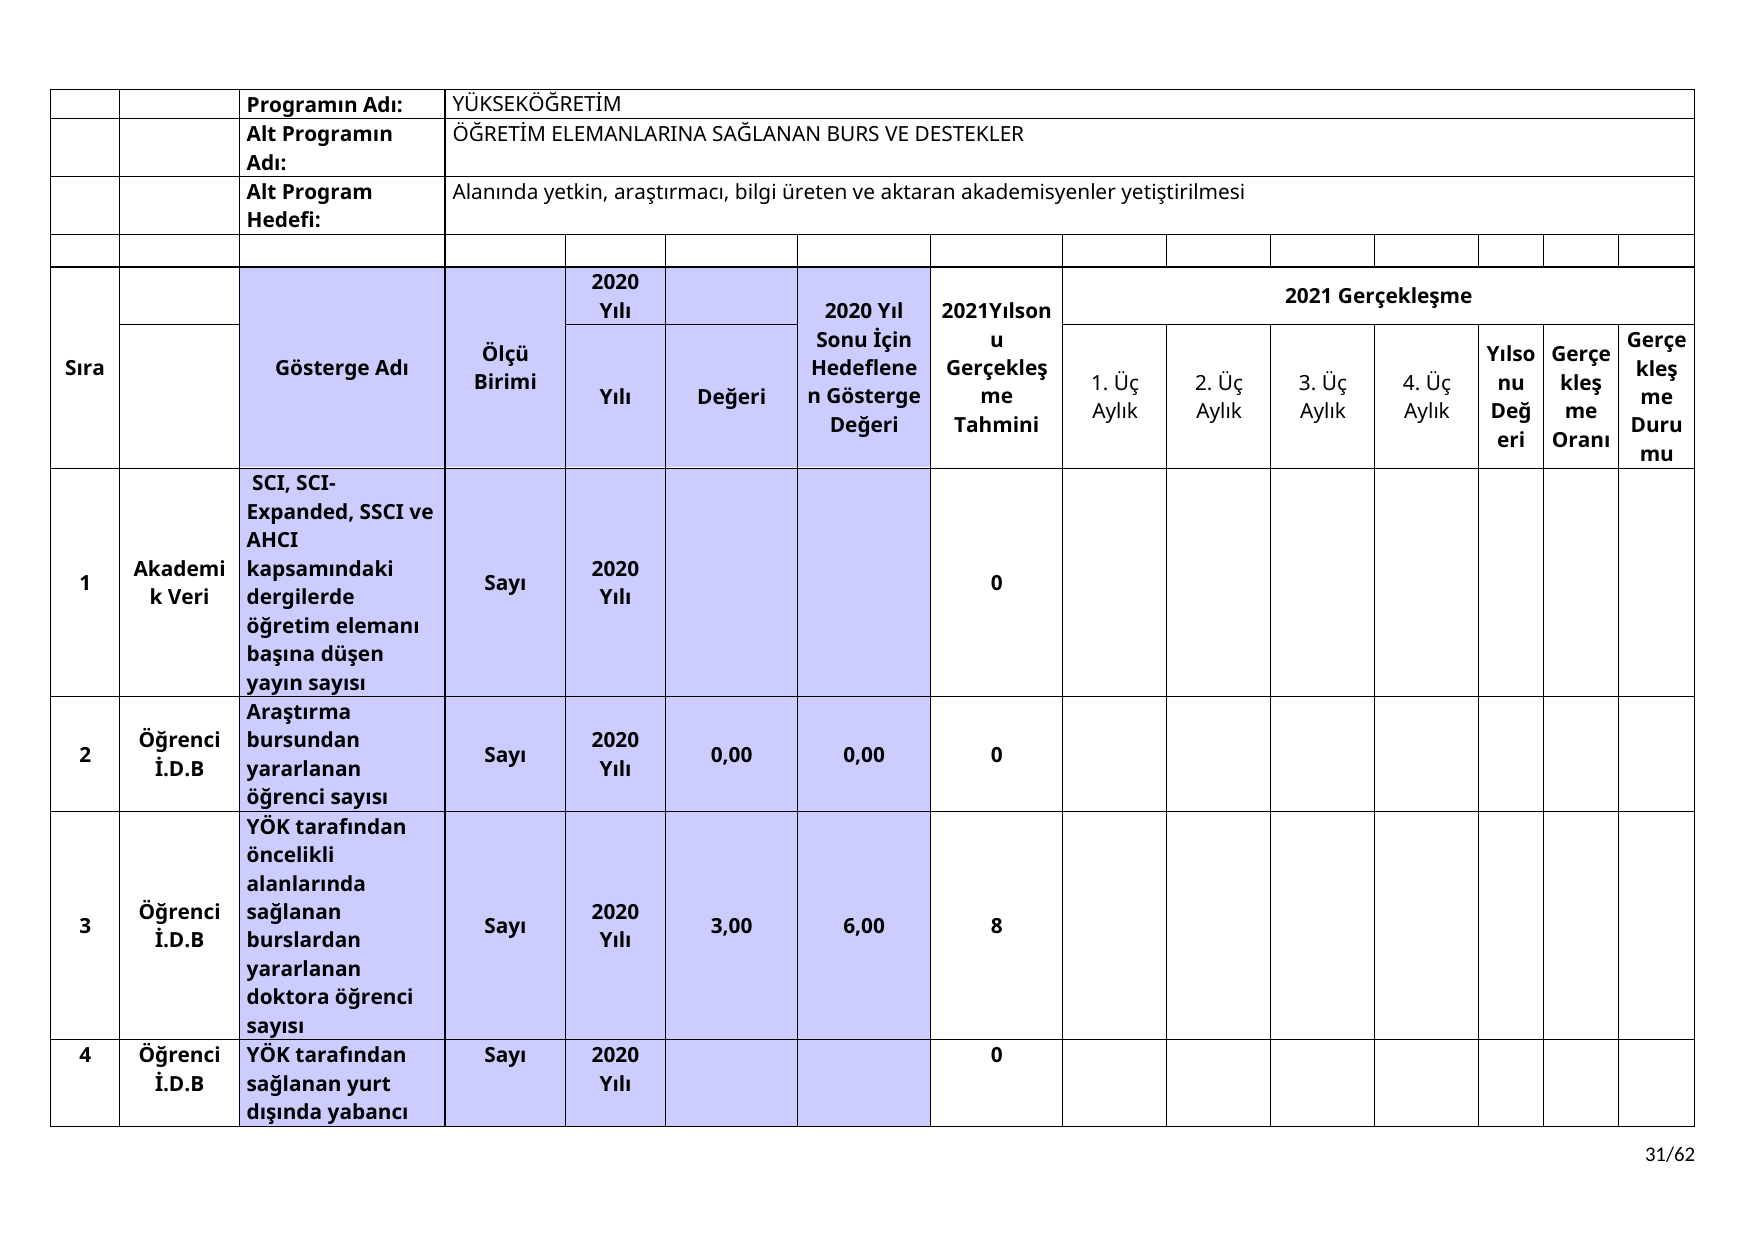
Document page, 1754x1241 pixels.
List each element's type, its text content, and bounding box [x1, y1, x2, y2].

table_cell Programın Adı: [240, 90, 444, 118]
table_cell [51, 90, 119, 118]
table_cell [240, 235, 444, 266]
table_cell 2021Yılsonu Gerçekleşme Tahmini [931, 268, 1062, 467]
table_cell [51, 235, 119, 266]
table_cell Öğrenci İ.D.B [120, 697, 239, 811]
table_cell [120, 268, 239, 324]
table_cell [666, 469, 797, 696]
table_cell Sayı [446, 469, 565, 696]
table_cell [1619, 235, 1694, 266]
table_cell Gerçekleşme Oranı [1544, 325, 1618, 467]
table_cell 2020 Yılı [566, 812, 665, 1039]
table_cell 1 [51, 469, 119, 696]
table_cell 2. Üç Aylık [1167, 325, 1270, 467]
table_cell [1167, 469, 1270, 696]
table_cell [1063, 812, 1166, 1039]
table_cell [1619, 1040, 1694, 1126]
table_cell [1479, 235, 1543, 266]
table_cell [666, 268, 797, 324]
table_cell [1375, 697, 1478, 811]
table_cell 2020 Yıl Sonu İçin Hedeflenen Gösterge Değeri [798, 268, 930, 467]
table_cell 8 [931, 812, 1062, 1039]
table_cell [1544, 235, 1618, 266]
table_cell [1619, 812, 1694, 1039]
table_cell ÖĞRETİM ELEMANLARINA SAĞLANAN BURS VE DESTEKLER [446, 119, 1694, 176]
table_cell 2020 Yılı [566, 268, 665, 324]
table_cell 3. Üç Aylık [1271, 325, 1374, 467]
table_cell [51, 119, 119, 176]
table_cell [1271, 1040, 1374, 1126]
table_cell Akademik Veri [120, 469, 239, 696]
table_cell [1544, 697, 1618, 811]
table_cell 6,00 [798, 812, 930, 1039]
table_cell [1063, 235, 1166, 266]
table_cell [1619, 469, 1694, 696]
table_cell [1063, 1040, 1166, 1126]
table_cell [120, 90, 239, 118]
table_cell [798, 469, 930, 696]
table_cell [120, 119, 239, 176]
table_cell 1. Üç Aylık [1063, 325, 1166, 467]
table_cell [1619, 697, 1694, 811]
table_cell SCI, SCI-Expanded, SSCI ve AHCI kapsamındaki dergilerde öğretim elemanı başına düşen yayın sayısı [240, 469, 444, 696]
table_cell [1271, 469, 1374, 696]
table_cell [120, 235, 239, 266]
table_cell [1479, 469, 1543, 696]
table_cell [566, 235, 665, 266]
table_cell Ölçü Birimi [446, 268, 565, 467]
table_cell Araştırma bursundan yararlanan öğrenci sayısı [240, 697, 444, 811]
table_cell YÖK tarafından öncelikli alanlarında sağlanan burslardan yararlanan doktora öğrenci sayısı [240, 812, 444, 1039]
table_cell 2020 Yılı [566, 469, 665, 696]
table_cell 0,00 [666, 697, 797, 811]
table_cell YÜKSEKÖĞRETİM [446, 90, 1694, 118]
table_cell 0 [931, 697, 1062, 811]
table_cell 3 [51, 812, 119, 1039]
table_cell 0 [931, 469, 1062, 696]
table_cell [1375, 469, 1478, 696]
table_cell [1375, 1040, 1478, 1126]
table_cell [51, 177, 119, 234]
table_cell Gerçekleşme Durumu [1619, 325, 1694, 467]
table_cell [1544, 1040, 1618, 1126]
table_cell [666, 1040, 797, 1126]
table_cell [1167, 235, 1270, 266]
table_cell Alanında yetkin, araştırmacı, bilgi üreten ve aktaran akademisyenler yetiştirilmesi [446, 177, 1694, 234]
table_cell Sıra [51, 268, 119, 467]
table_cell [1271, 697, 1374, 811]
table_cell [1167, 1040, 1270, 1126]
table_cell Alt Programın Adı: [240, 119, 444, 176]
table_cell Değeri [666, 325, 797, 467]
table_cell [1271, 235, 1374, 266]
table_cell YÖK tarafından sağlanan yurt dışında yabancı [240, 1040, 444, 1126]
table_cell [666, 235, 797, 266]
table_cell 0,00 [798, 697, 930, 811]
table_cell Yılı [566, 325, 665, 467]
table_cell [120, 177, 239, 234]
table_cell [1271, 812, 1374, 1039]
table_cell Sayı [446, 697, 565, 811]
table_cell 2 [51, 697, 119, 811]
table_cell [798, 235, 930, 266]
table_cell [1063, 469, 1166, 696]
table_cell [1167, 812, 1270, 1039]
table_cell Yılsonu Değeri [1479, 325, 1543, 467]
table_cell Alt Program Hedefi: [240, 177, 444, 234]
table_cell 2020 Yılı [566, 697, 665, 811]
table_cell 4 [51, 1040, 119, 1126]
table_cell [1063, 697, 1166, 811]
table_cell Sayı [446, 1040, 565, 1126]
table_cell Öğrenci İ.D.B [120, 812, 239, 1039]
table_cell [1479, 812, 1543, 1039]
table_cell [1167, 697, 1270, 811]
table_cell [931, 235, 1062, 266]
table_cell [446, 235, 565, 266]
table_cell 3,00 [666, 812, 797, 1039]
table_cell Gösterge Adı [240, 268, 444, 467]
table_cell [1479, 1040, 1543, 1126]
table_cell 2021 Gerçekleşme [1063, 268, 1694, 324]
table_cell [1479, 697, 1543, 811]
table_cell [1544, 812, 1618, 1039]
table_cell [120, 325, 239, 467]
table_cell [1375, 235, 1478, 266]
table_cell [1544, 469, 1618, 696]
table_cell [798, 1040, 930, 1126]
table_cell [1375, 812, 1478, 1039]
table_cell 0 [931, 1040, 1062, 1126]
table_cell 2020 Yılı [566, 1040, 665, 1126]
table_cell 4. Üç Aylık [1375, 325, 1478, 467]
table_cell Öğrenci İ.D.B [120, 1040, 239, 1126]
table_cell Sayı [446, 812, 565, 1039]
